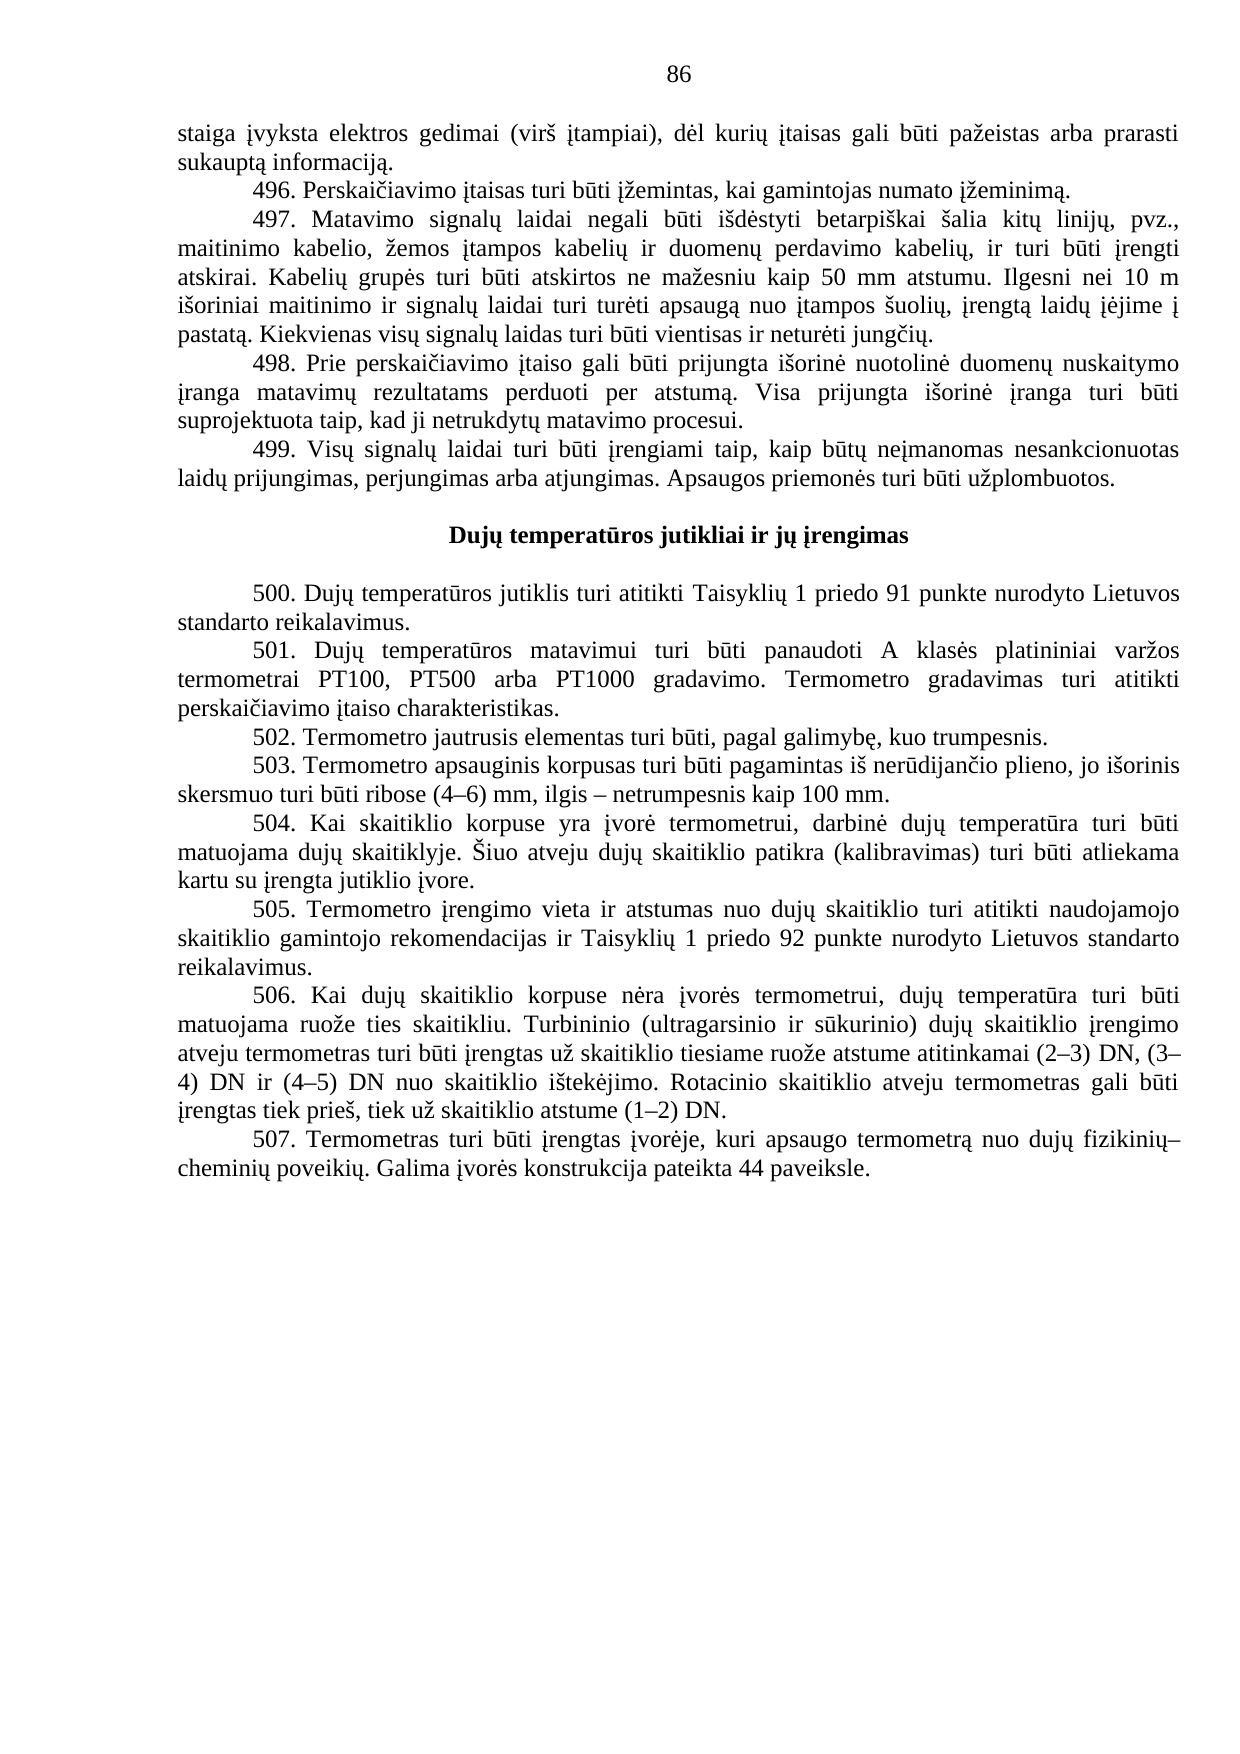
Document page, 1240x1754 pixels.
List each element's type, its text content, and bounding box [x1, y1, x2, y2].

text 507. Termometras turi būti įrengtas įvorėje, kuri apsaugo termometrą nuo dujų fizikinių–cheminių poveikių. Galima įvorės konstrukcija pateikta 44 paveiksle. [177, 1124, 1181, 1182]
subtitle staiga įvyksta elektros gedimai (virš įtampiai), dėl kurių įtaisas gali būti pažeistas arba prarasti sukauptą informaciją. [177, 118, 1181, 176]
text 504. Kai skaitiklio korpuse yra įvorė termometrui, darbinė dujų temperatūra turi būti matuojama dujų skaitiklyje. Šiuo atveju dujų skaitiklio patikra (kalibravimas) turi būti atliekama kartu su įrengta jutiklio įvore. [177, 808, 1181, 894]
text 498. Prie perskaičiavimo įtaiso gali būti prijungta išorinė nuotolinė duomenų nuskaitymo įranga matavimų rezultatams perduoti per atstumą. Visa prijungta išorinė įranga turi būti suprojektuota taip, kad ji netrukdytų matavimo procesui. [177, 348, 1181, 434]
text 501. Dujų temperatūros matavimui turi būti panaudoti A klasės platininiai varžos termometrai PT100, PT500 arba PT1000 gradavimo. Termometro gradavimas turi atitikti perskaičiavimo įtaiso charakteristikas. [177, 636, 1181, 722]
subtitle 499. Visų signalų laidai turi būti įrengiami taip, kaip būtų neįmanomas nesankcionuotas laidų prijungimas, perjungimas arba atjungimas. Apsaugos priemonės turi būti užplombuotos. [177, 434, 1181, 492]
subtitle 505. Termometro įrengimo vieta ir atstumas nuo dujų skaitiklio turi atitikti naudojamojo skaitiklio gamintojo rekomendacijas ir Taisyklių 1 priedo 92 punkte nurodyto Lietuvos standarto reikalavimus. [177, 894, 1181, 981]
subtitle 503. Termometro apsauginis korpusas turi būti pagamintas iš nerūdijančio plieno, jo išorinis skersmuo turi būti ribose (4–6) mm, ilgis – netrumpesnis kaip 100 mm. [177, 751, 1181, 808]
subtitle 497. Matavimo signalų laidai negali būti išdėstyti betarpiškai šalia kitų linijų, pvz., maitinimo kabelio, žemos įtampos kabelių ir duomenų perdavimo kabelių, ir turi būti įrengti atskirai. Kabelių grupės turi būti atskirtos ne mažesniu kaip 50 mm atstumu. Ilgesni nei 10 m išoriniai maitinimo ir signalų laidai turi turėti apsaugą nuo įtampos šuolių, įrengtą laidų įėjime į pastatą. Kiekvienas visų signalų laidas turi būti vientisas ir neturėti jungčių. [177, 204, 1181, 348]
subtitle Dujų temperatūros jutikliai ir jų įrengimas [177, 521, 1181, 549]
text 500. Dujų temperatūros jutiklis turi atitikti Taisyklių 1 priedo 91 punkte nurodyto Lietuvos standarto reikalavimus. [177, 578, 1181, 636]
text 496. Perskaičiavimo įtaisas turi būti įžemintas, kai gamintojas numato įžeminimą. [177, 176, 1181, 204]
text 506. Kai dujų skaitiklio korpuse nėra įvorės termometrui, dujų temperatūra turi būti matuojama ruože ties skaitikliu. Turbininio (ultragarsinio ir sūkurinio) dujų skaitiklio įrengimo atveju termometras turi būti įrengtas už skaitiklio tiesiame ruože atstume atitinkamai (2–3) DN, (3–4) DN ir (4–5) DN nuo skaitiklio ištekėjimo. Rotacinio skaitiklio atveju termometras gali būti įrengtas tiek prieš, tiek už skaitiklio atstume (1–2) DN. [177, 981, 1181, 1124]
subtitle 502. Termometro jautrusis elementas turi būti, pagal galimybę, kuo trumpesnis. [177, 722, 1181, 751]
